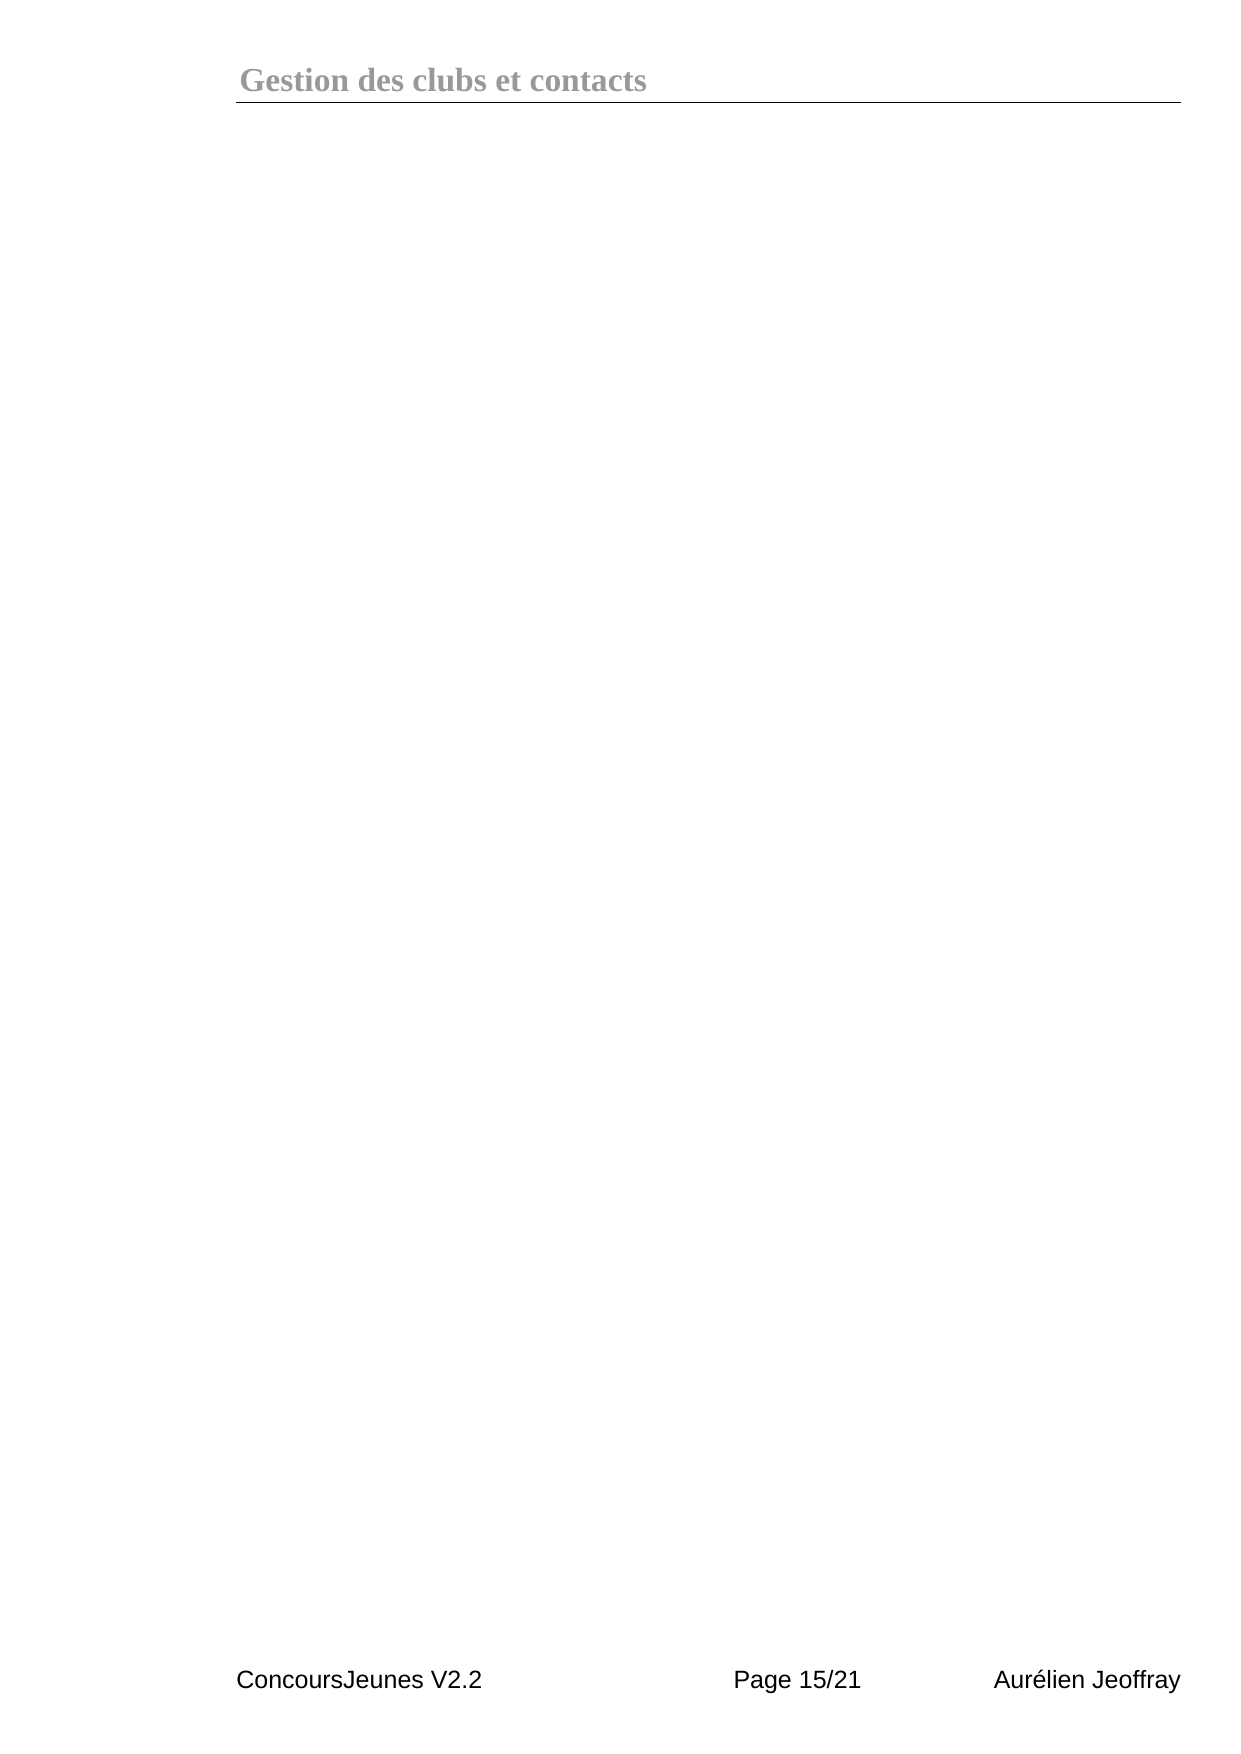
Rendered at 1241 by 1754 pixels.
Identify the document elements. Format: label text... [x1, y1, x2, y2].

subtitle Gestion des clubs et contacts [236, 59, 1181, 102]
